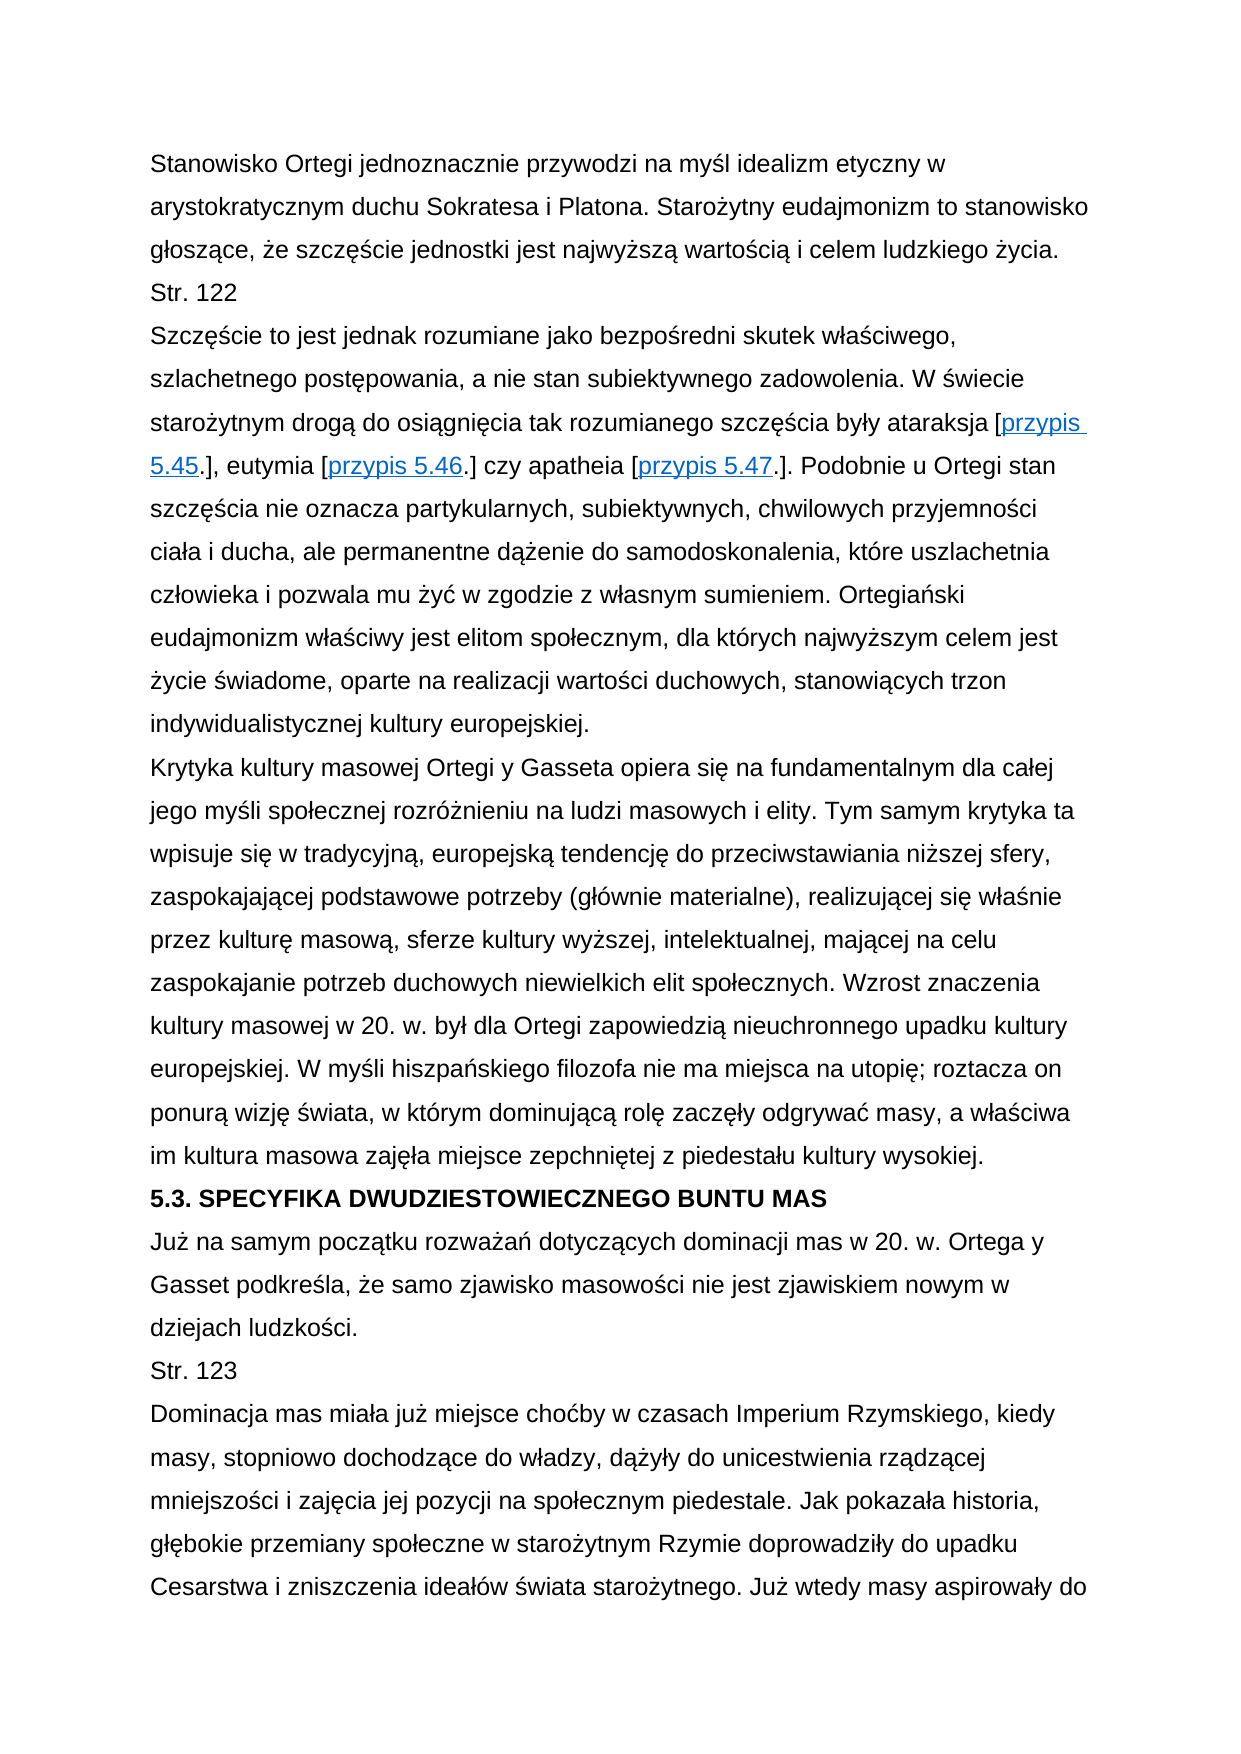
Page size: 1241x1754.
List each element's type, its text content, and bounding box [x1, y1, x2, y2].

text Dominacja mas miała już miejsce choćby w czasach Imperium Rzymskiego, kiedy masy, stopniowo dochodzące do władzy, dążyły do unicestwienia rządzącej mniejszości i zajęcia jej pozycji na społecznym piedestale. Jak pokazała historia, głębokie przemiany społeczne w starożytnym Rzymie doprowadziły do upadku Cesarstwa i zniszczenia ideałów świata starożytnego. Już wtedy masy aspirowały do [150, 1399, 1090, 1601]
text Już na samym początku rozważań dotyczących dominacji mas w 20. w. Ortega y Gasset podkreśla, że samo zjawisko masowości nie jest zjawiskiem nowym w dziejach ludzkości. [150, 1227, 1090, 1342]
text Stanowisko Ortegi jednoznacznie przywodzi na myśl idealizm etyczny w arystokratycznym duchu Sokratesa i Platona. Starożytny eudajmonizm to stanowisko głoszące, że szczęście jednostki jest najwyższą wartością i celem ludzkiego życia. [150, 149, 1090, 264]
text Str. 122 [150, 278, 1090, 307]
subtitle 5.3. SPECYFIKA DWUDZIESTOWIECZNEGO BUNTU MAS [150, 1184, 1090, 1213]
text Str. 123 [150, 1356, 1090, 1385]
text Krytyka kultury masowej Ortegi y Gasseta opiera się na fundamentalnym dla całej jego myśli społecznej rozróżnieniu na ludzi masowych i elity. Tym samym krytyka ta wpisuje się w tradycyjną, europejską tendencję do przeciwstawiania niższej sfery, zaspokajającej podstawowe potrzeby (głównie materialne), realizującej się właśnie przez kulturę masową, sferze kultury wyższej, intelektualnej, mającej na celu zaspokajanie potrzeb duchowych niewielkich elit społecznych. Wzrost znaczenia kultury masowej w 20. w. był dla Ortegi zapowiedzią nieuchronnego upadku kultury europejskiej. W myśli hiszpańskiego filozofa nie ma miejsca na utopię; roztacza on ponurą wizję świata, w którym dominującą rolę zaczęły odgrywać masy, a właściwa im kultura masowa zajęła miejsce zepchniętej z piedestału kultury wysokiej. [150, 753, 1090, 1169]
text Szczęście to jest jednak rozumiane jako bezpośredni skutek właściwego, szlachetnego postępowania, a nie stan subiektywnego zadowolenia. W świecie starożytnym drogą do osiągnięcia tak rozumianego szczęścia były ataraksja [przypis 5.45.], eutymia [przypis 5.46.] czy apatheia [przypis 5.47.]. Podobnie u Ortegi stan szczęścia nie oznacza partykularnych, subiektywnych, chwilowych przyjemności ciała i ducha, ale permanentne dążenie do samodoskonalenia, które uszlachetnia człowieka i pozwala mu żyć w zgodzie z własnym sumieniem. Ortegiański eudajmonizm właściwy jest elitom społecznym, dla których najwyższym celem jest życie świadome, oparte na realizacji wartości duchowych, stanowiących trzon indywidualistycznej kultury europejskiej. [150, 321, 1090, 738]
